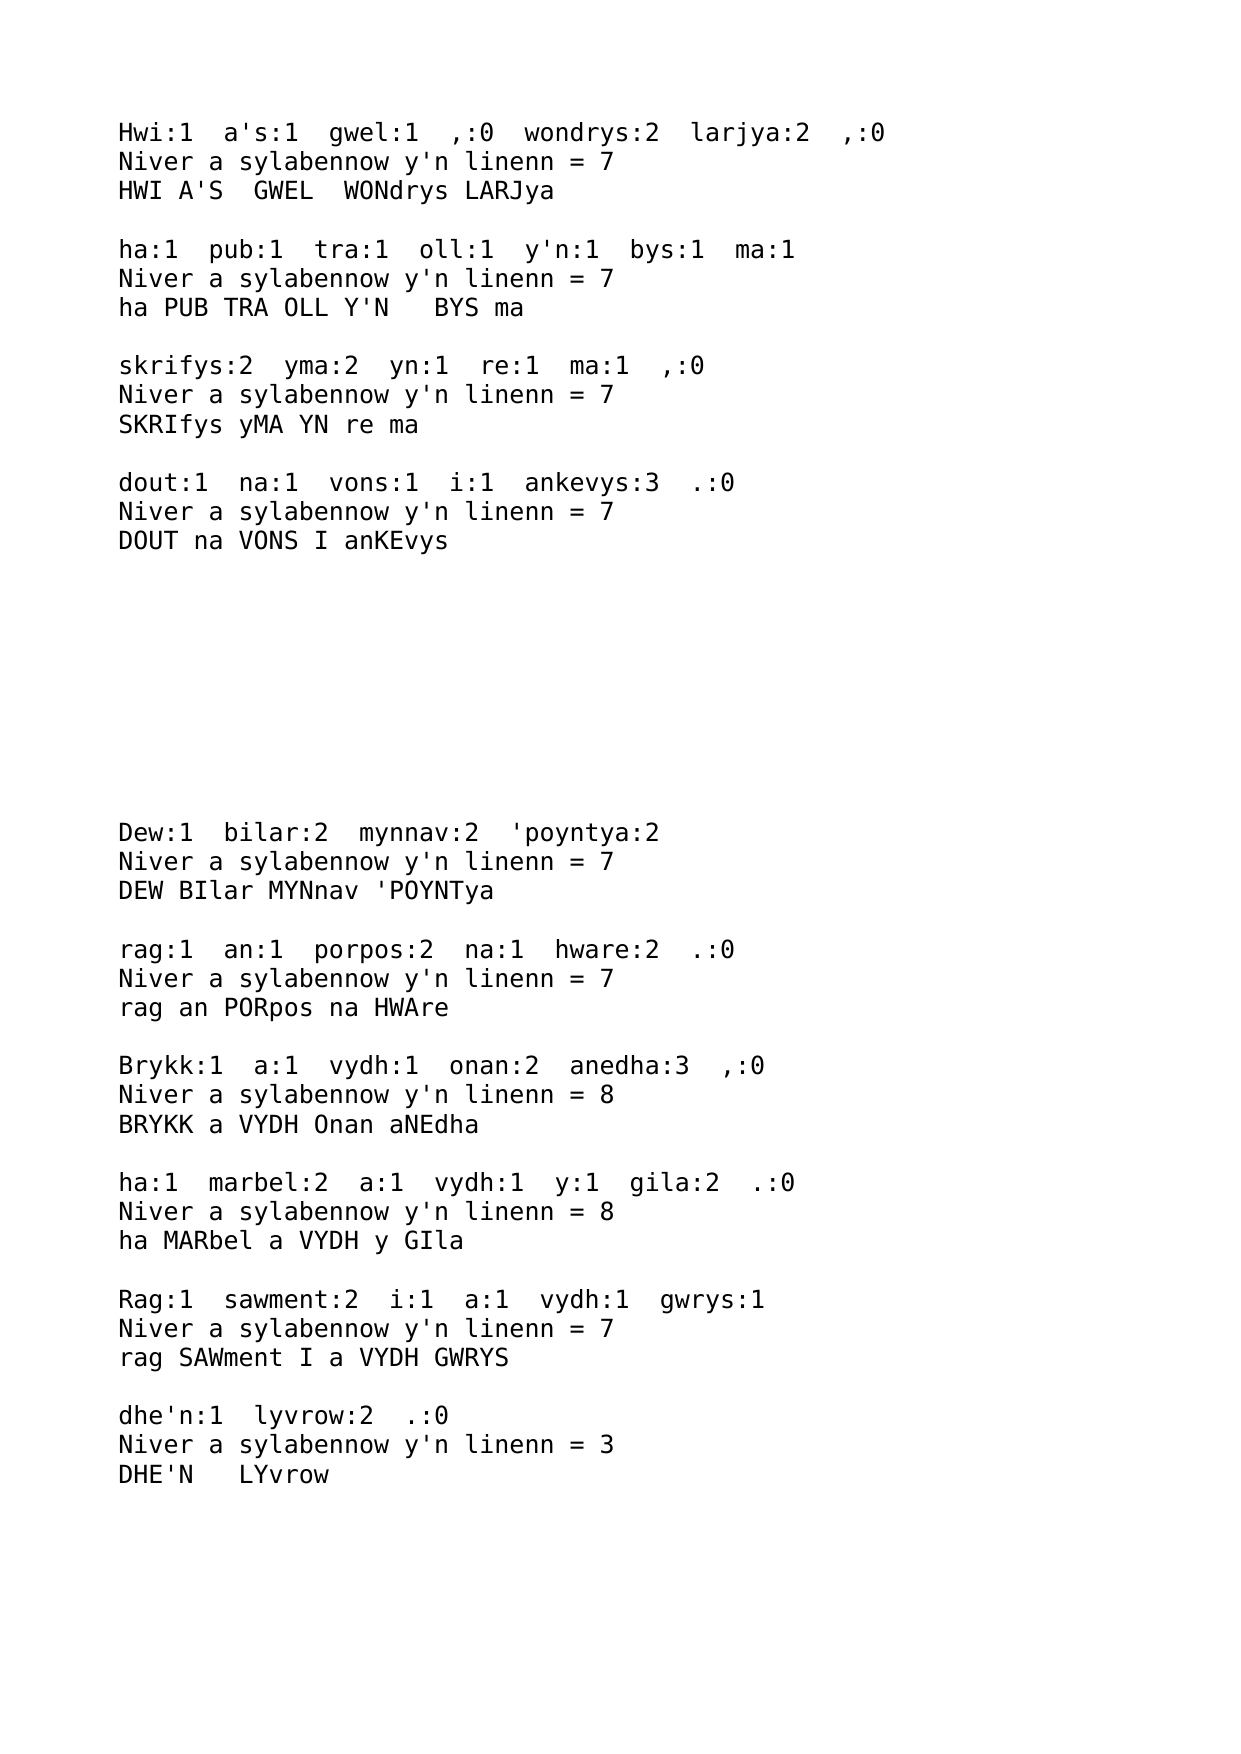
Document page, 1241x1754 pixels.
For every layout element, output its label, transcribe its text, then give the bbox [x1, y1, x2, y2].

text rag an PORpos na HWAre [118, 993, 1122, 1022]
text Niver a sylabennow y'n linenn = 7 [118, 497, 1122, 526]
text Niver a sylabennow y'n linenn = 8 [118, 1197, 1122, 1226]
text DOUT na VONS I anKEvys [118, 526, 1122, 556]
text rag SAWment I a VYDH GWRYS [118, 1343, 1122, 1372]
text Dew:1 bilar:2 mynnav:2 'poyntya:2 [118, 818, 1122, 847]
text DHE'N LYvrow [118, 1460, 1122, 1489]
text dhe'n:1 lyvrow:2 .:0 [118, 1401, 1122, 1431]
text Rag:1 sawment:2 i:1 a:1 vydh:1 gwrys:1 [118, 1285, 1122, 1314]
text Niver a sylabennow y'n linenn = 3 [118, 1431, 1122, 1460]
text HWI A'S GWEL WONdrys LARJya [118, 176, 1122, 206]
text ha PUB TRA OLL Y'N BYS ma [118, 293, 1122, 322]
text rag:1 an:1 porpos:2 na:1 hware:2 .:0 [118, 935, 1122, 964]
text dout:1 na:1 vons:1 i:1 ankevys:3 .:0 [118, 468, 1122, 497]
text SKRIfys yMA YN re ma [118, 410, 1122, 439]
text Niver a sylabennow y'n linenn = 7 [118, 964, 1122, 993]
text Brykk:1 a:1 vydh:1 onan:2 anedha:3 ,:0 [118, 1051, 1122, 1081]
text skrifys:2 yma:2 yn:1 re:1 ma:1 ,:0 [118, 351, 1122, 381]
text Niver a sylabennow y'n linenn = 7 [118, 1314, 1122, 1343]
text Niver a sylabennow y'n linenn = 8 [118, 1081, 1122, 1110]
text Niver a sylabennow y'n linenn = 7 [118, 147, 1122, 176]
text Niver a sylabennow y'n linenn = 7 [118, 381, 1122, 410]
text Niver a sylabennow y'n linenn = 7 [118, 264, 1122, 293]
text ha MARbel a VYDH y GIla [118, 1226, 1122, 1256]
text Hwi:1 a's:1 gwel:1 ,:0 wondrys:2 larjya:2 ,:0 [118, 118, 1122, 147]
text DEW BIlar MYNnav 'POYNTya [118, 876, 1122, 906]
text BRYKK a VYDH Onan aNEdha [118, 1110, 1122, 1139]
text ha:1 marbel:2 a:1 vydh:1 y:1 gila:2 .:0 [118, 1168, 1122, 1197]
text Niver a sylabennow y'n linenn = 7 [118, 847, 1122, 876]
text ha:1 pub:1 tra:1 oll:1 y'n:1 bys:1 ma:1 [118, 235, 1122, 264]
